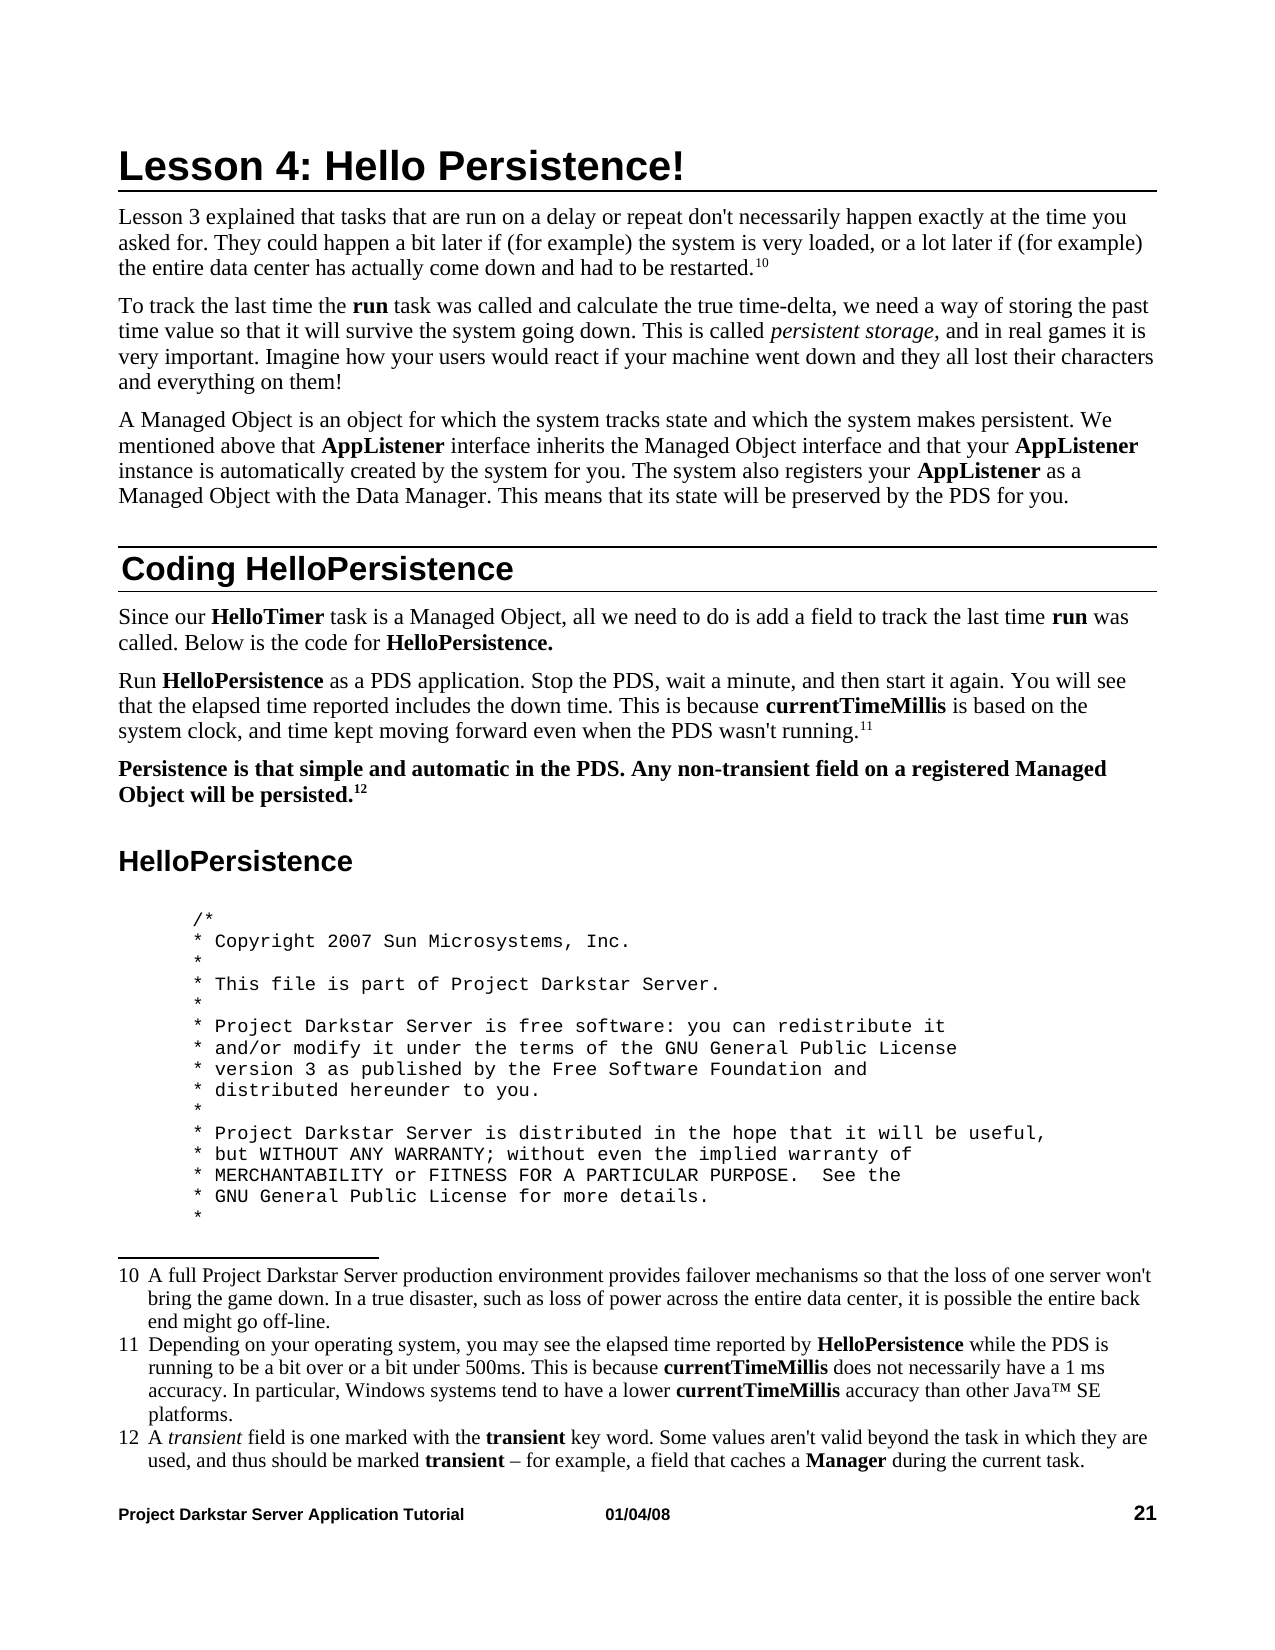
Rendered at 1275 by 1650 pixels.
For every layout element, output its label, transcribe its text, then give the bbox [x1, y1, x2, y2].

text A full Project Darkstar Server production environment provides failover mechanisms so that the loss of one server won't bring the game down. In a true disaster, such as loss of power across the entire data center, it is possible the entire back end might go off-line. [118, 1264, 1157, 1333]
text Depending on your operating system, you may see the elapsed time reported by HelloPersistence while the PDS is running to be a bit over or a bit under 500ms. This is because currentTimeMillis does not necessarily have a 1 ms accuracy. In particular, Windows systems tend to have a lower currentTimeMillis accuracy than other Java™ SE platforms. [118, 1333, 1157, 1426]
text A Managed Object is an object for which the system tracks state and which the system makes persistent. We mentioned above that AppListener interface inherits the Managed Object interface and that your AppListener instance is automatically created by the system for you. The system also registers your AppListener as a Managed Object with the Data Manager. This means that its state will be preserved by the PDS for you. [118, 407, 1157, 509]
text Persistence is that simple and automatic in the PDS. Any non-transient field on a registered Managed Object will be persisted. [118, 756, 1157, 807]
text /* * Copyright 2007 Sun Microsystems, Inc. * * This file is part of Project Darkstar Server. * * Project Darkstar Server is free software: you can redistribute it * and/or modify it under the terms of the GNU General Public License * version 3 as published by the Free Software Foundation and * distributed hereunder to you. * * Project Darkstar Server is distributed in the hope that it will be useful, * but WITHOUT ANY WARRANTY; without even the implied warranty of * MERCHANTABILITY or FITNESS FOR A PARTICULAR PURPOSE. See the * GNU General Public License for more details. * [192, 911, 1098, 1230]
subtitle HelloPersistence [118, 845, 1157, 877]
subtitle Lesson 4: Hello Persistence! [118, 143, 1157, 190]
text Run HelloPersistence as a PDS application. Stop the PDS, wait a minute, and then start it again. You will see that the elapsed time reported includes the down time. This is because currentTimeMillis is based on the system clock, and time kept moving forward even when the PDS wasn't running. [118, 668, 1157, 744]
text Lesson 3 explained that tasks that are run on a delay or repeat don't necessarily happen exactly at the time you asked for. They could happen a bit later if (for example) the system is very loaded, or a lot later if (for example) the entire data center has actually come down and had to be restarted. [118, 204, 1157, 281]
text To track the last time the run task was called and calculate the true time-delta, we need a way of storing the past time value so that it will survive the system going down. This is called persistent storage, and in real games it is very important. Imagine how your users would react if your machine went down and they all lost their characters and everything on them! [118, 293, 1157, 395]
text Since our HelloTimer task is a Managed Object, all we need to do is add a field to track the last time run was called. Below is the code for HelloPersistence. [118, 604, 1157, 655]
subtitle Coding HelloPersistence [118, 548, 1157, 591]
text A transient field is one marked with the transient key word. Some values aren't valid beyond the task in which they are used, and thus should be marked transient – for example, a field that caches a Manager during the current task. [118, 1426, 1157, 1472]
